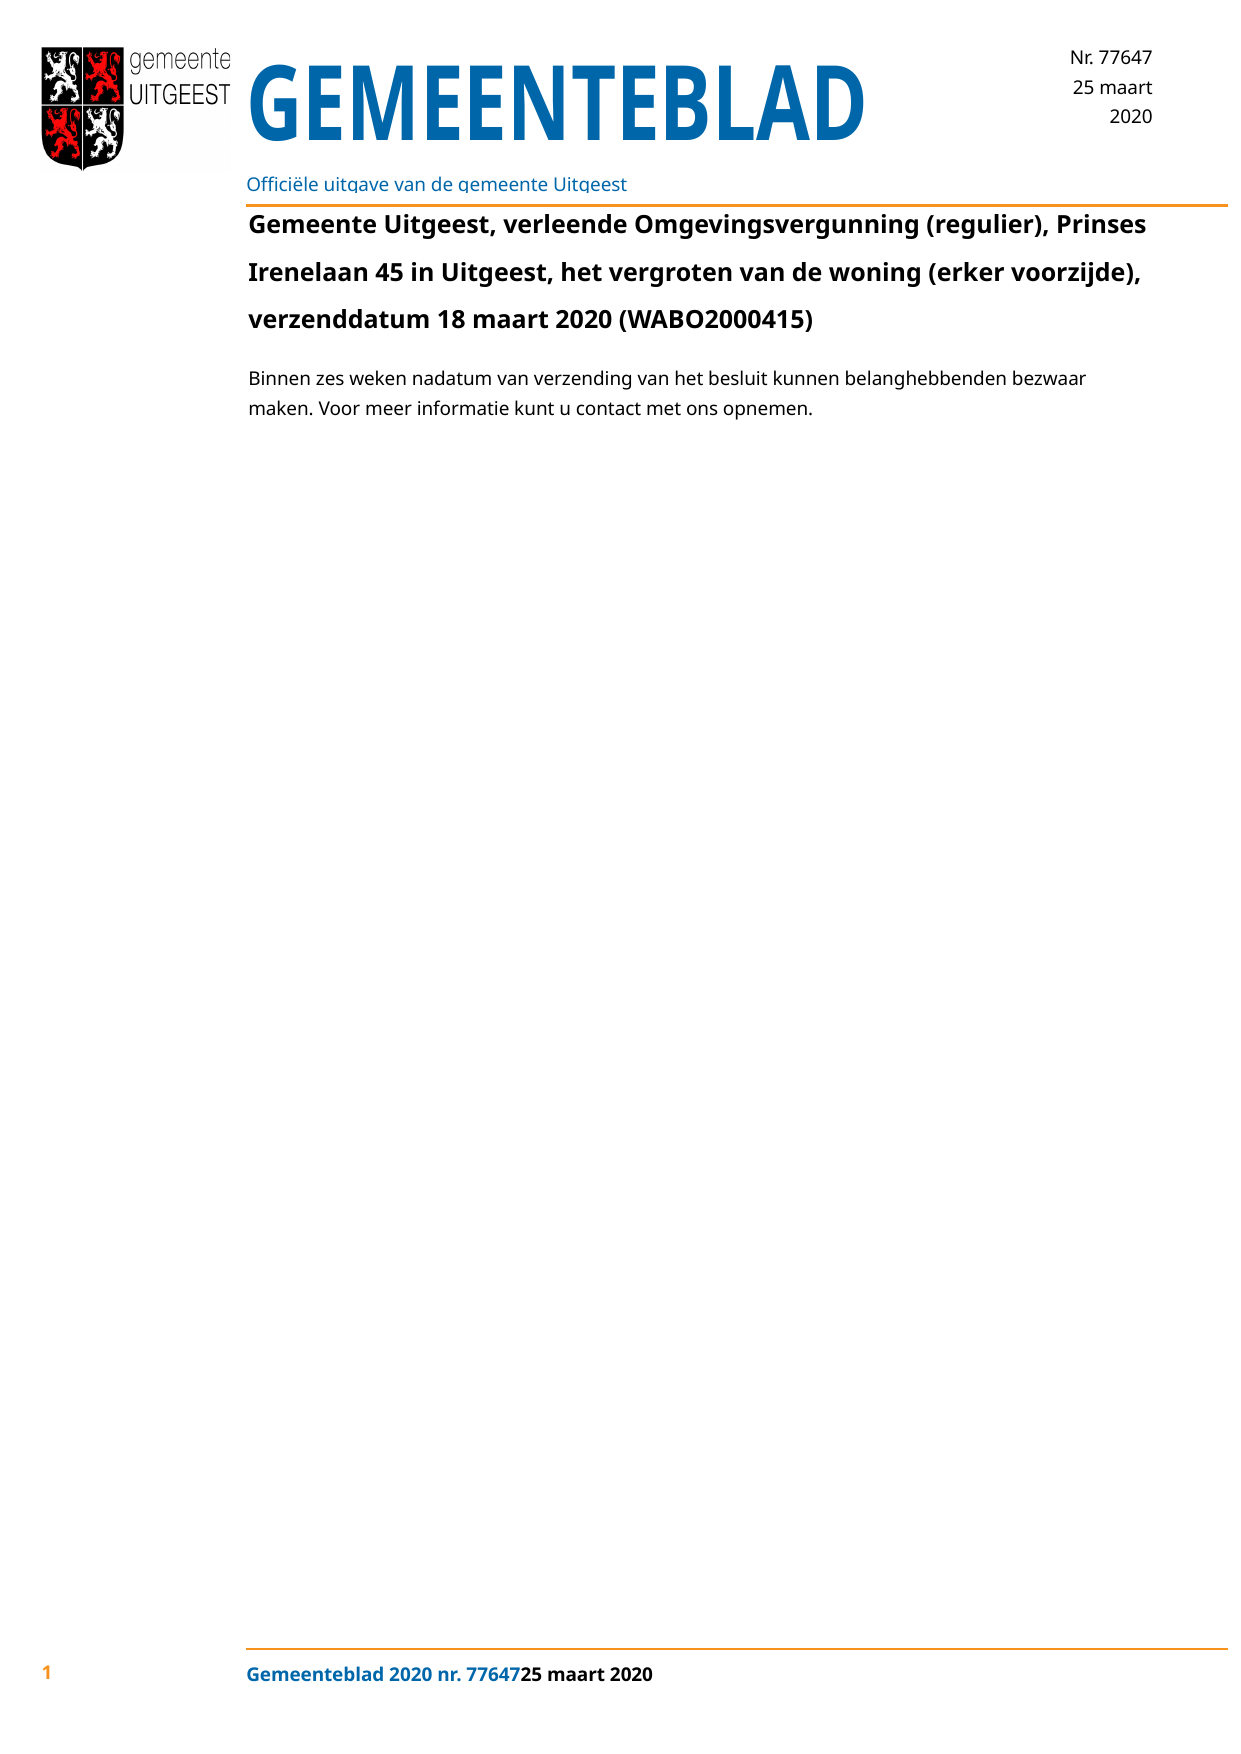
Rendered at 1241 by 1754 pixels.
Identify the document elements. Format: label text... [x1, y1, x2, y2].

text Binnen zes weken nadatum van verzending van het besluit kunnen belanghebbenden bezwaar maken. Voor meer informatie kunt u contact met ons opnemen. [248, 366, 1152, 421]
text Gemeente Uitgeest, verleende Omgevingsvergunning (regulier), Prinses Irenelaan 45 in Uitgeest, het vergroten van de woning (erker voorzijde), verzenddatum 18 maart 2020 (WABO2000415) [248, 207, 1152, 336]
picture [41, 47, 231, 172]
